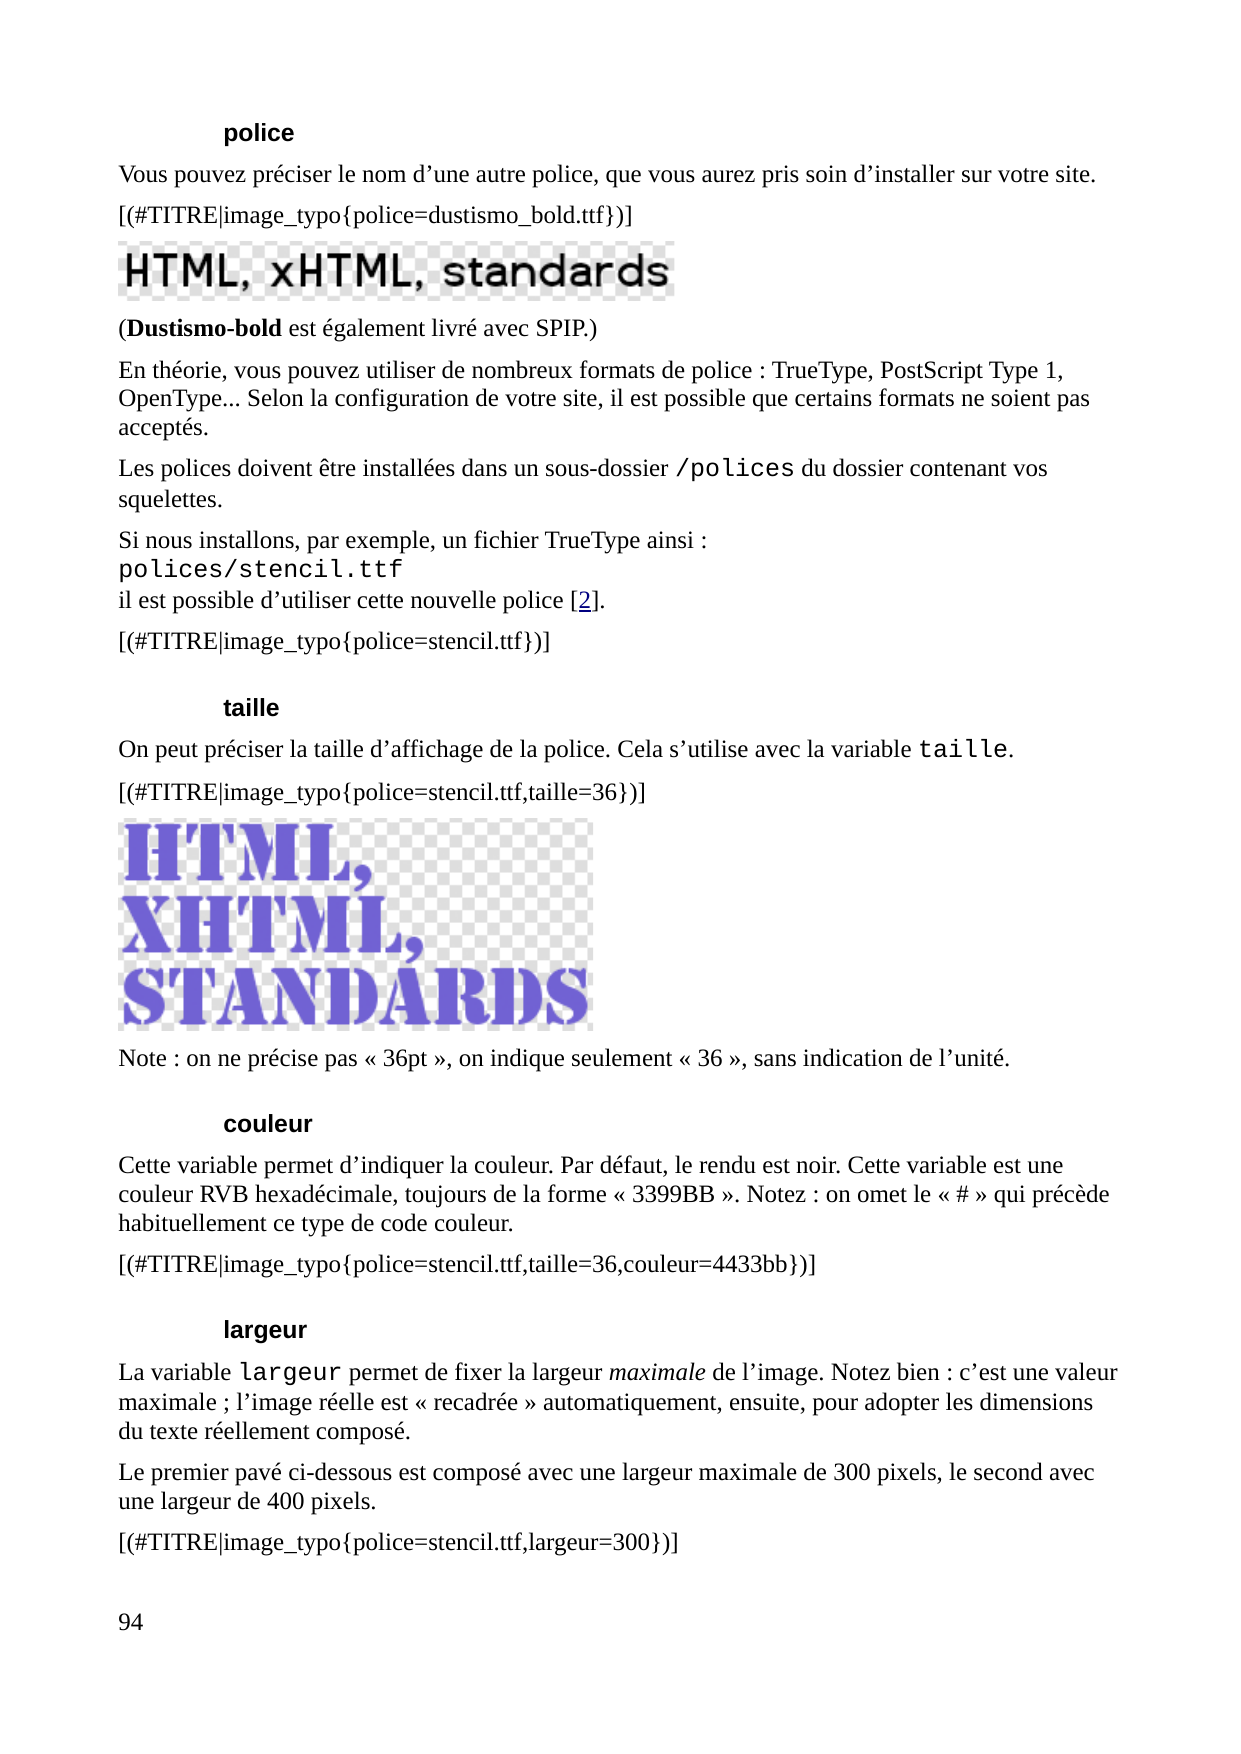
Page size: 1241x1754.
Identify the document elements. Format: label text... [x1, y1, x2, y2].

text On peut préciser la taille d’affichage de la police. Cela s’utilise avec la variable taille. [118, 734, 1122, 764]
text [(#TITRE|image_typo{police=stencil.ttf,taille=36,couleur=4433bb})] [118, 1249, 1122, 1278]
text (Dustismo-bold est également livré avec SPIP.) [118, 313, 1122, 342]
subtitle largeur [118, 1316, 1122, 1344]
text [(#TITRE|image_typo{police=stencil.ttf,largeur=300})] [118, 1527, 1122, 1556]
text En théorie, vous pouvez utiliser de nombreux formats de police : TrueType, PostScript Type 1, OpenType... Selon la configuration de votre site, il est possible que certains formats ne soient pas acceptés. [118, 355, 1122, 441]
text [(#TITRE|image_typo{police=stencil.ttf,taille=36})] [118, 777, 1122, 806]
subtitle taille [118, 693, 1122, 721]
text [(#TITRE|image_typo{police=dustismo_bold.ttf})] [118, 200, 1122, 229]
picture [118, 818, 594, 1031]
text La variable largeur permet de fixer la largeur maximale de l’image. Notez bien : c’est une valeur maximale ; l’image réelle est « recadrée » automatiquement, ensuite, pour adopter les dimensions du texte réellement composé. [118, 1357, 1122, 1445]
text Les polices doivent être installées dans un sous-dossier /polices du dossier contenant vos squelettes. [118, 453, 1122, 513]
text Le premier pavé ci-dessous est composé avec une largeur maximale de 300 pixels, le second avec une largeur de 400 pixels. [118, 1457, 1122, 1515]
text Note : on ne précise pas « 36pt », on indique seulement « 36 », sans indication de l’unité. [118, 1043, 1122, 1072]
text Cette variable permet d’indiquer la couleur. Par défaut, le rendu est noir. Cette variable est une couleur RVB hexadécimale, toujours de la forme « 3399BB ». Notez : on omet le « # » qui précède habituellement ce type de code couleur. [118, 1151, 1122, 1237]
picture [118, 241, 675, 301]
text Vous pouvez préciser le nom d’une autre police, que vous aurez pris soin d’installer sur votre site. [118, 159, 1122, 188]
subtitle couleur [118, 1109, 1122, 1138]
subtitle police [118, 118, 1122, 147]
text [(#TITRE|image_typo{police=stencil.ttf})] [118, 626, 1122, 655]
text Si nous installons, par exemple, un fichier TrueType ainsi : polices/stencil.ttf il est possible d’utiliser cette nouvelle police [2]. [118, 526, 1122, 614]
